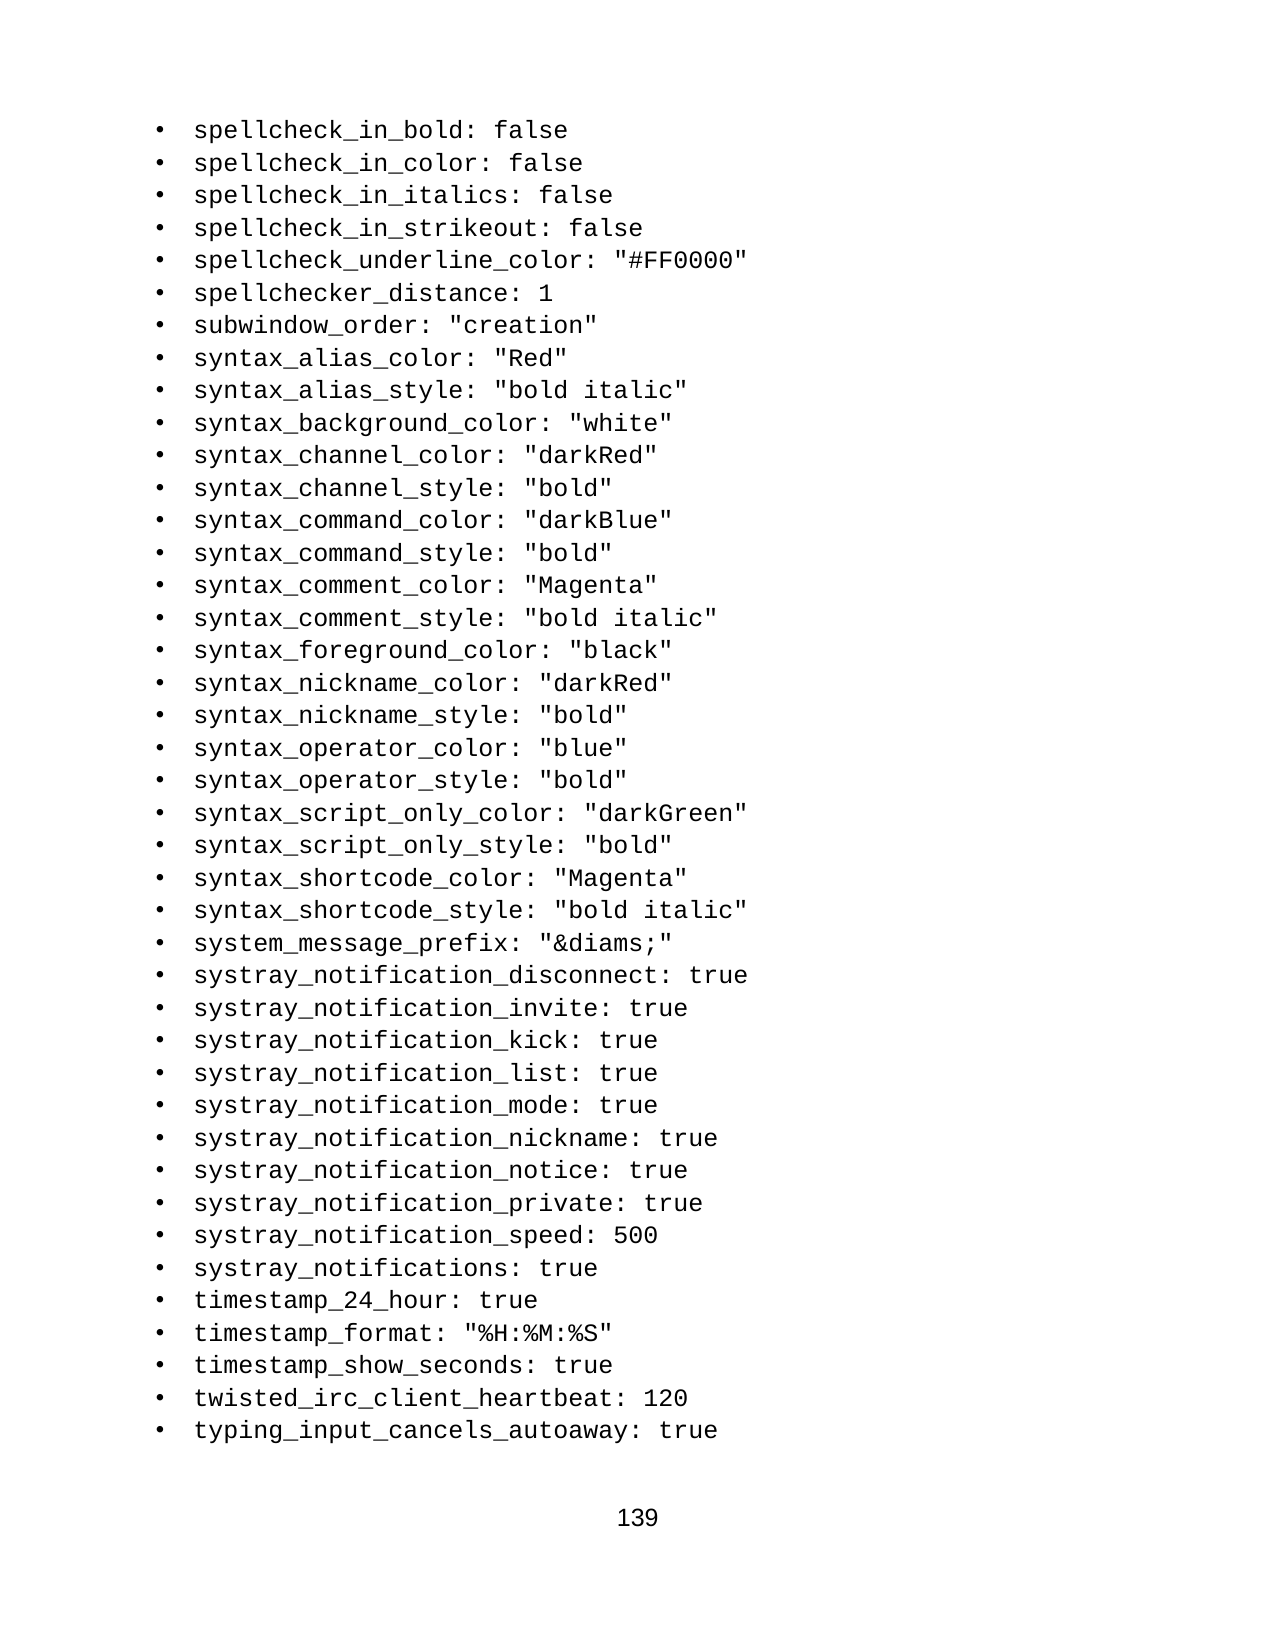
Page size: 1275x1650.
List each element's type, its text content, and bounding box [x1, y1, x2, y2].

list syntax_nickname_color: "darkRed" [156, 671, 1157, 699]
list syntax_command_color: "darkBlue" [156, 508, 1157, 536]
list syntax_script_only_style: "bold" [156, 833, 1157, 861]
list syntax_channel_style: "bold" [156, 476, 1157, 504]
list timestamp_24_hour: true [156, 1288, 1157, 1316]
list syntax_operator_style: "bold" [156, 768, 1157, 796]
list systray_notification_disconnect: true [156, 963, 1157, 991]
list systray_notification_mode: true [156, 1093, 1157, 1121]
list syntax_background_color: "white" [156, 411, 1157, 439]
list systray_notification_list: true [156, 1061, 1157, 1089]
list syntax_channel_color: "darkRed" [156, 443, 1157, 471]
list spellcheck_underline_color: "#FF0000" [156, 248, 1157, 276]
list spellcheck_in_bold: false [156, 118, 1157, 146]
list syntax_comment_color: "Magenta" [156, 573, 1157, 601]
list systray_notification_invite: true [156, 996, 1157, 1024]
list timestamp_format: "%H:%M:%S" [156, 1321, 1157, 1349]
list syntax_alias_color: "Red" [156, 346, 1157, 374]
list syntax_shortcode_style: "bold italic" [156, 898, 1157, 926]
list spellchecker_distance: 1 [156, 281, 1157, 309]
list systray_notification_kick: true [156, 1028, 1157, 1056]
list syntax_shortcode_color: "Magenta" [156, 866, 1157, 894]
list systray_notification_private: true [156, 1191, 1157, 1219]
list timestamp_show_seconds: true [156, 1353, 1157, 1381]
list systray_notifications: true [156, 1256, 1157, 1284]
list spellcheck_in_color: false [156, 151, 1157, 179]
list syntax_script_only_color: "darkGreen" [156, 801, 1157, 829]
list systray_notification_speed: 500 [156, 1223, 1157, 1251]
list syntax_nickname_style: "bold" [156, 703, 1157, 731]
list syntax_foreground_color: "black" [156, 638, 1157, 666]
list syntax_comment_style: "bold italic" [156, 606, 1157, 634]
list syntax_command_style: "bold" [156, 541, 1157, 569]
list twisted_irc_client_heartbeat: 120 [156, 1386, 1157, 1414]
list spellcheck_in_italics: false [156, 183, 1157, 211]
list systray_notification_nickname: true [156, 1126, 1157, 1154]
list system_message_prefix: "&diams;" [156, 931, 1157, 959]
list typing_input_cancels_autoaway: true [156, 1418, 1157, 1446]
list syntax_alias_style: "bold italic" [156, 378, 1157, 406]
list systray_notification_notice: true [156, 1158, 1157, 1186]
list syntax_operator_color: "blue" [156, 736, 1157, 764]
list spellcheck_in_strikeout: false [156, 216, 1157, 244]
list subwindow_order: "creation" [156, 313, 1157, 341]
